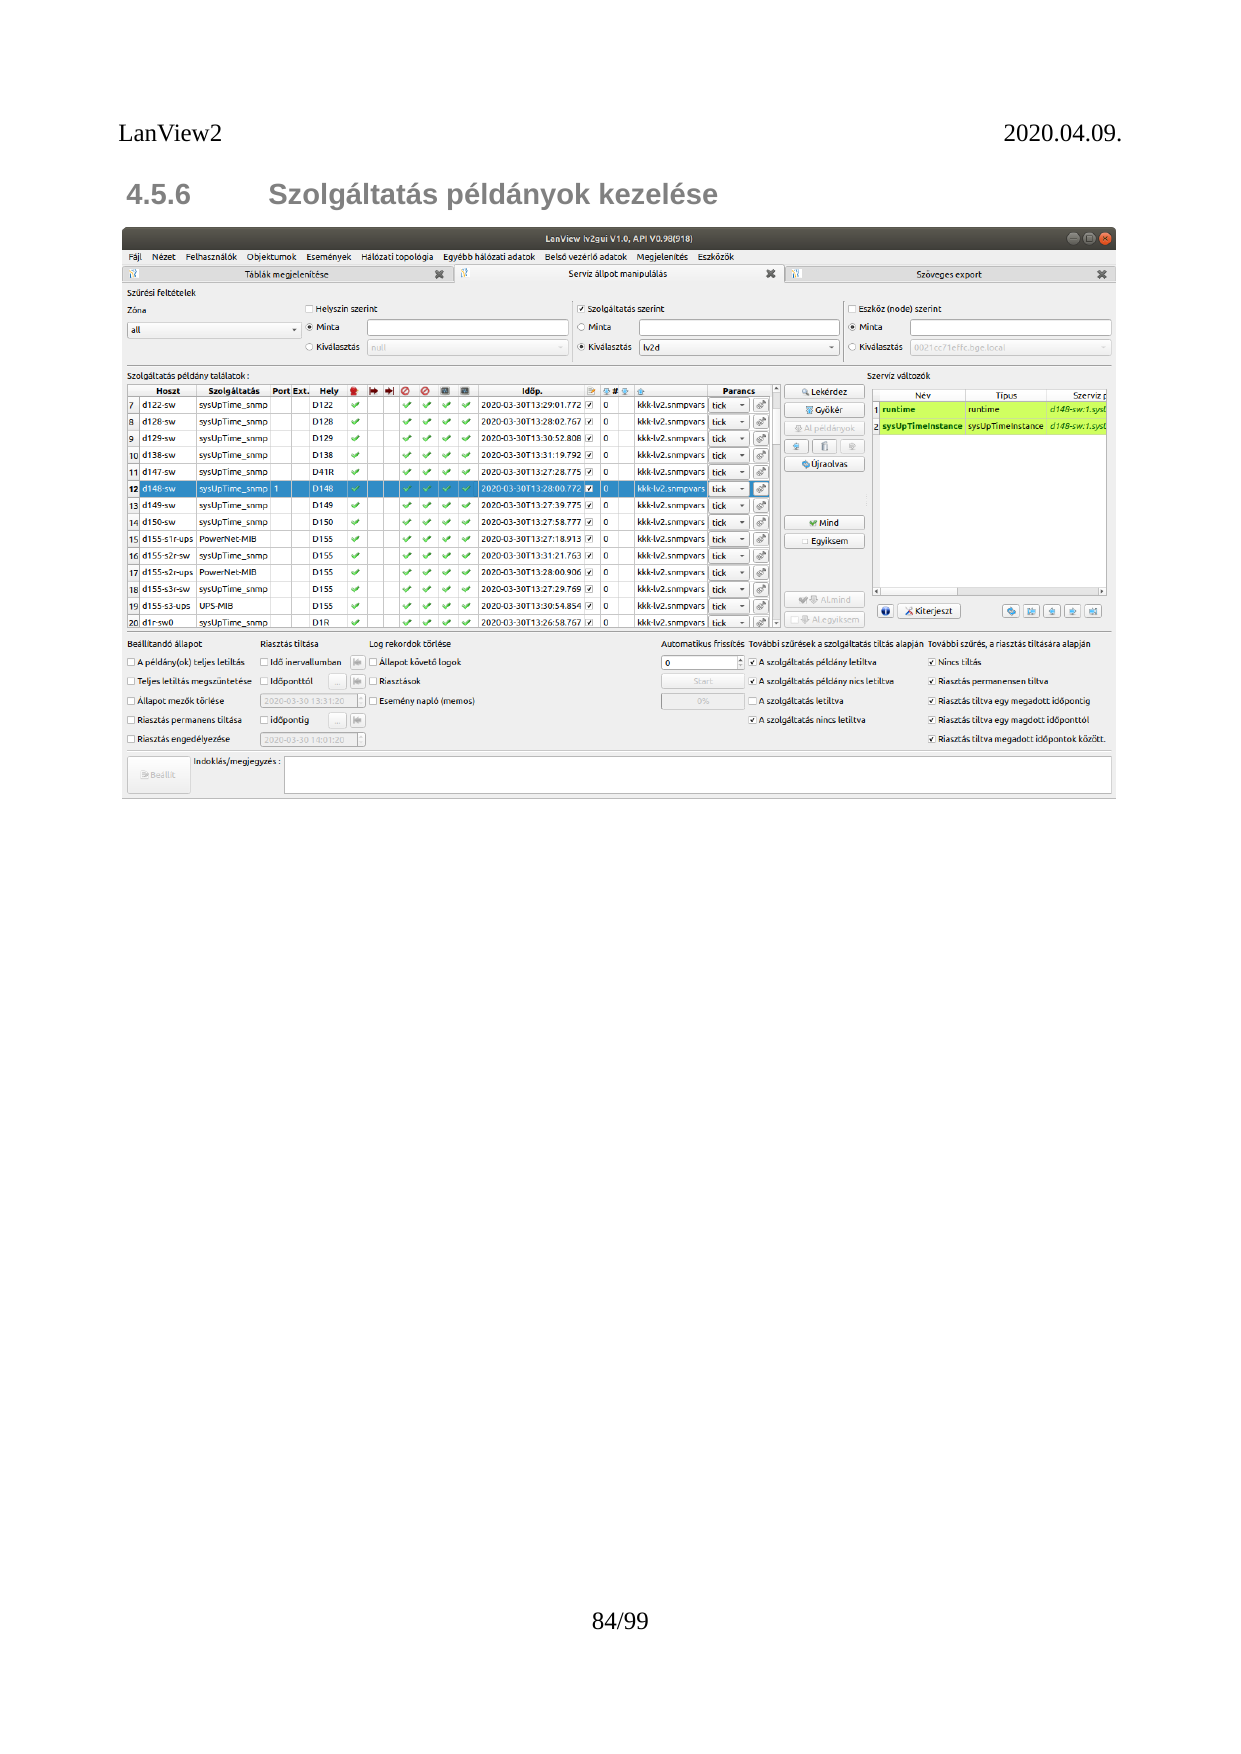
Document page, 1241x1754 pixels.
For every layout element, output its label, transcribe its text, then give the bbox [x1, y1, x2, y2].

picture [118, 223, 1123, 805]
subtitle Szolgáltatás példányok kezelése [118, 177, 1122, 211]
